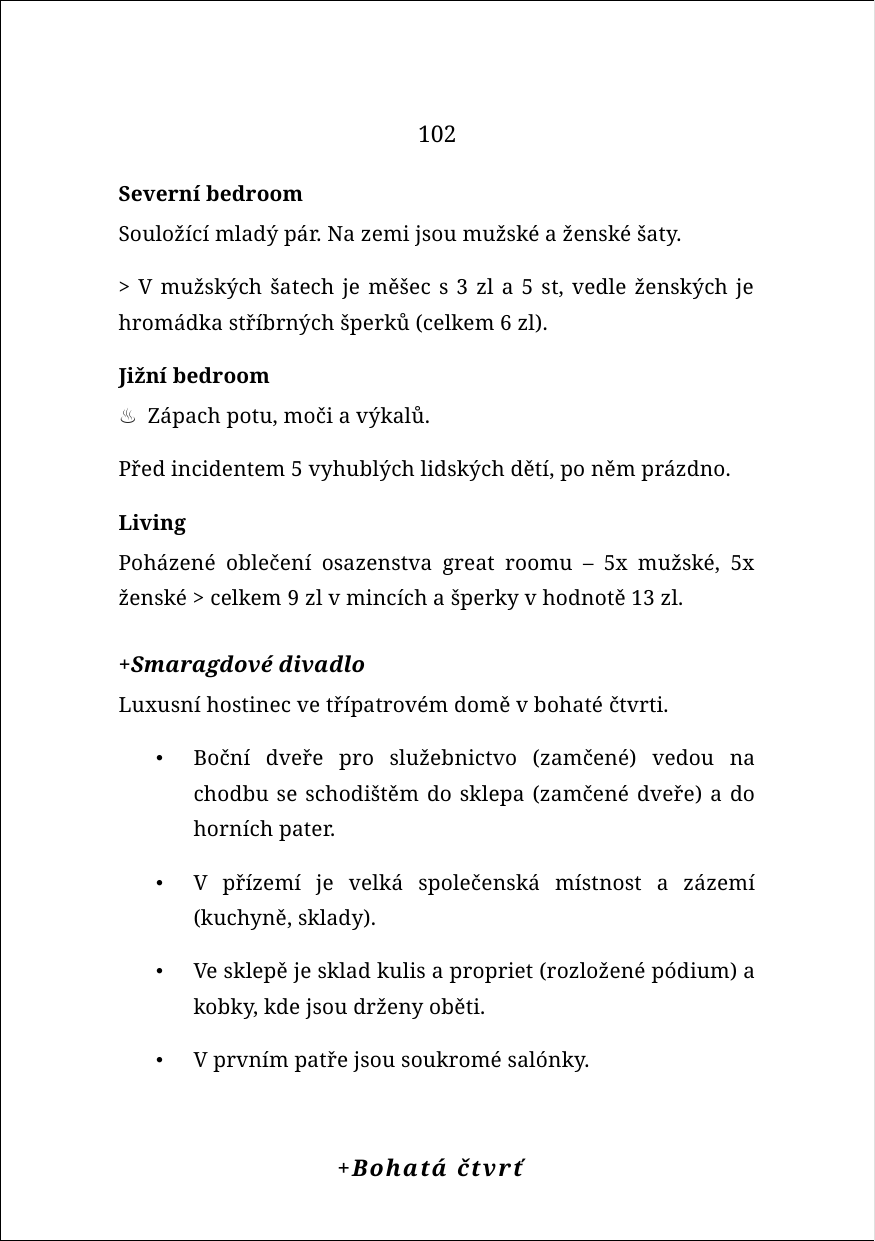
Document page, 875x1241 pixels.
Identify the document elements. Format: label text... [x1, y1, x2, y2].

text Před incidentem 5 vyhublých lidských dětí, po něm prázdno. [118, 454, 756, 483]
text Poházené oblečení osazenstva great roomu – 5x mužské, 5x ženské > celkem 9 zl v mincích a šperky v hodnotě 13 zl. [118, 548, 756, 612]
list V přízemí je velká společenská místnost a zázemí (kuchyně, sklady). [156, 868, 756, 932]
text ♨ Zápach potu, moči a výkalů. [118, 401, 756, 430]
list Boční dveře pro služebnictvo (zamčené) vedou na chodbu se schodištěm do sklepa (zamčené dveře) a do horních pater. [156, 743, 756, 843]
subtitle Living [118, 508, 756, 536]
list V prvním patře jsou soukromé salónky. [156, 1045, 756, 1073]
text > V mužských šatech je měšec s 3 zl a 5 st, vedle ženských je hromádka stříbrných šperků (celkem 6 zl). [118, 272, 756, 336]
text Luxusní hostinec ve třípatrovém domě v bohaté čtvrti. [118, 690, 756, 718]
text Souložící mladý pár. Na zemi jsou mužské a ženské šaty. [118, 219, 756, 248]
subtitle +Smaragdové divadlo [118, 648, 756, 678]
subtitle Jižní bedroom [118, 361, 756, 389]
list Ve sklepě je sklad kulis a propriet (rozložené pódium) a kobky, kde jsou drženy oběti. [156, 956, 756, 1020]
subtitle Severní bedroom [118, 179, 756, 207]
